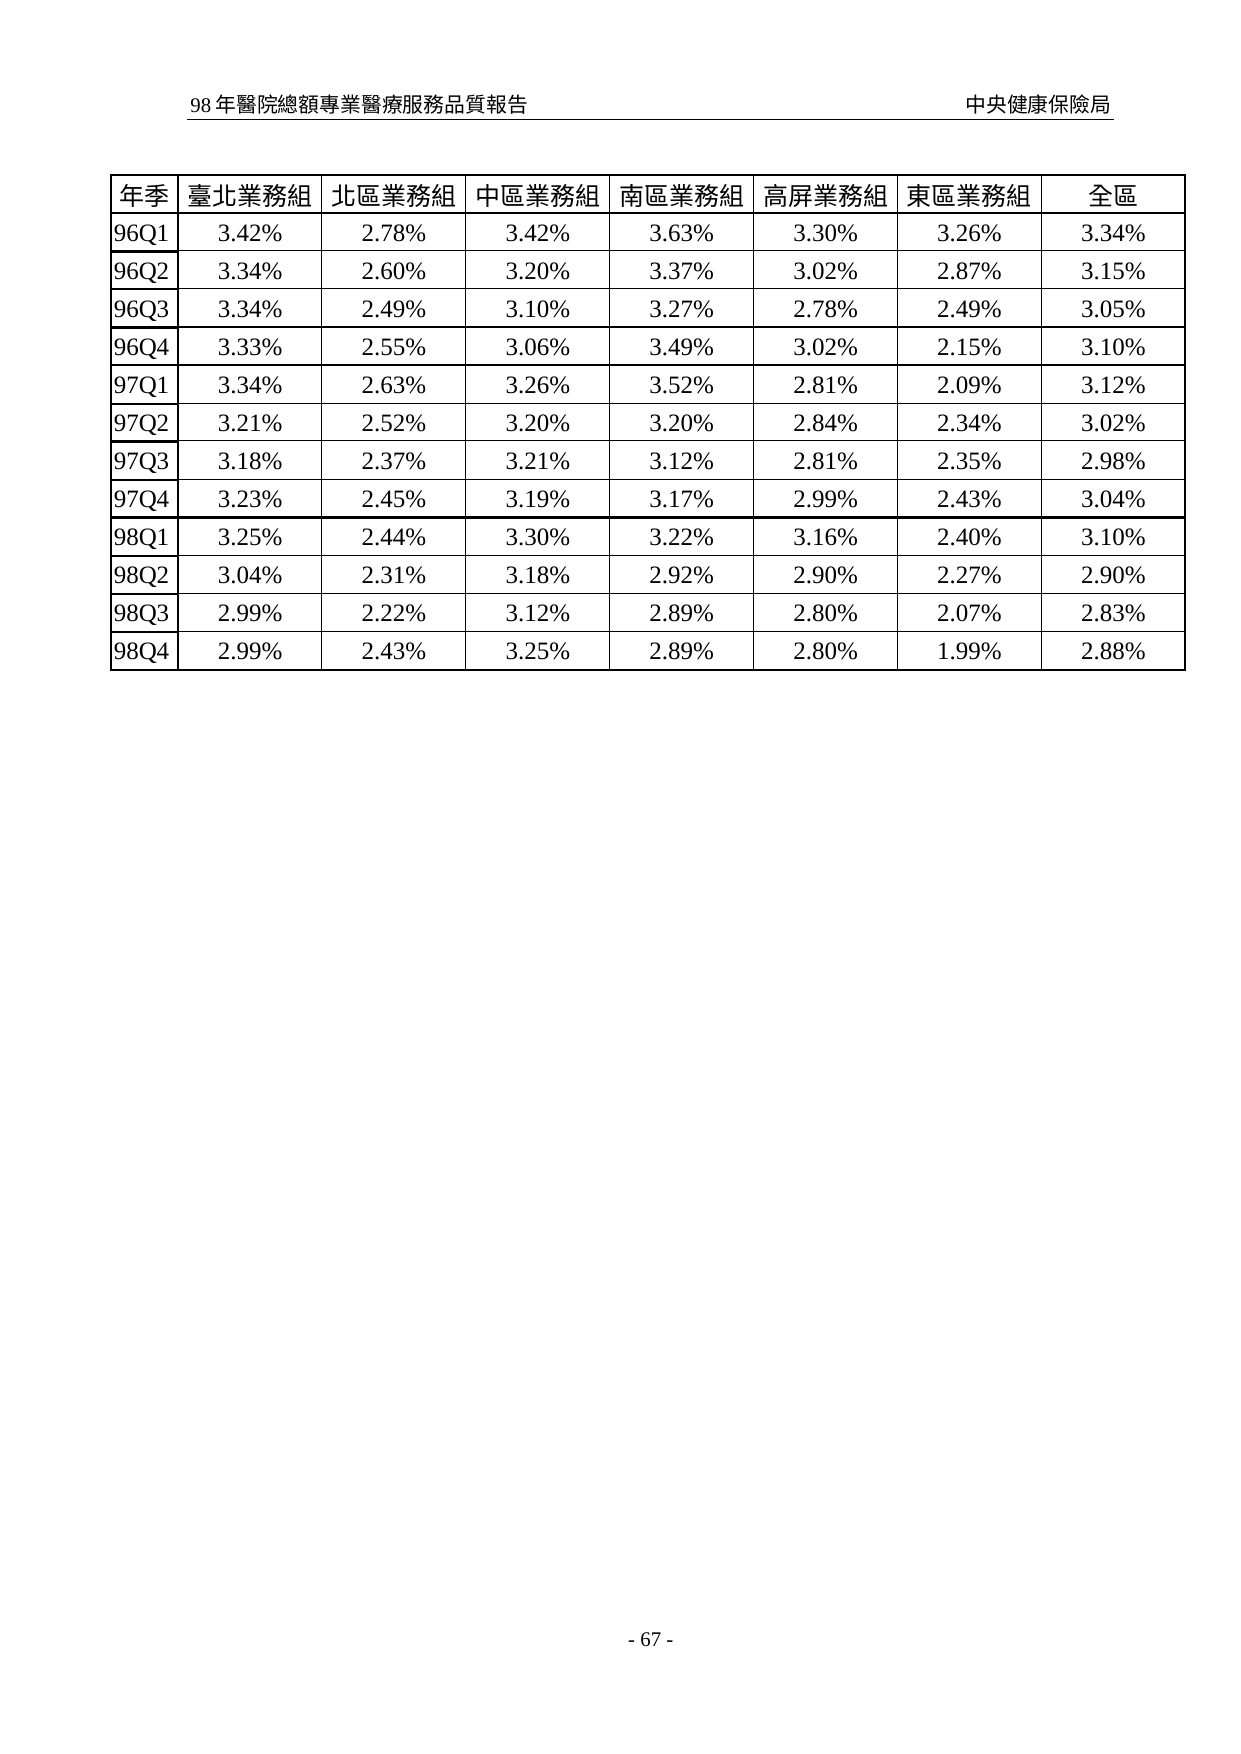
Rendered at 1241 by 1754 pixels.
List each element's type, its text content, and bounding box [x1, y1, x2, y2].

table_cell 98Q1 [112, 519, 177, 554]
table_cell 2.80% [754, 632, 897, 668]
table_cell 3.05% [1042, 289, 1184, 326]
table_cell 2.15% [898, 328, 1041, 364]
table_cell 3.63% [610, 214, 753, 250]
table_cell 97Q1 [112, 366, 177, 402]
table_cell 3.34% [179, 251, 321, 288]
table_cell 98Q3 [112, 595, 177, 631]
table_header 東區業務組 [898, 176, 1041, 212]
table_cell 3.20% [610, 404, 753, 440]
table_cell 97Q3 [112, 443, 177, 478]
table_cell 3.12% [1042, 366, 1184, 402]
table_cell 2.88% [1042, 632, 1184, 668]
table_cell 3.52% [610, 366, 753, 402]
table_cell 3.02% [754, 251, 897, 288]
table_cell 2.99% [179, 632, 321, 668]
table_cell 96Q4 [112, 329, 177, 364]
table_cell 3.21% [179, 404, 321, 440]
table_cell 3.34% [179, 366, 321, 402]
table_cell 3.34% [1042, 214, 1184, 250]
table_cell 2.09% [898, 366, 1041, 402]
table_cell 2.78% [322, 214, 465, 250]
table_header 年季 [112, 176, 177, 212]
table_cell 3.20% [466, 251, 609, 288]
table_cell 2.34% [898, 404, 1041, 440]
table_cell 1.99% [898, 632, 1041, 668]
table_cell 2.45% [322, 480, 465, 516]
table_cell 2.43% [898, 480, 1041, 516]
table_cell 3.37% [610, 251, 753, 288]
table_cell 96Q1 [112, 214, 177, 250]
table_header 中區業務組 [466, 176, 609, 212]
table_cell 2.90% [754, 556, 897, 592]
table_cell 2.49% [322, 289, 465, 326]
table_cell 3.42% [179, 214, 321, 250]
table_cell 3.23% [179, 480, 321, 516]
table_cell 2.43% [322, 632, 465, 668]
table_cell 2.49% [898, 289, 1041, 326]
table_cell 3.20% [466, 404, 609, 440]
table_cell 96Q3 [112, 290, 177, 326]
table_cell 2.22% [322, 594, 465, 631]
table_cell 3.16% [754, 519, 897, 554]
table_cell 2.98% [1042, 441, 1184, 478]
table_cell 3.30% [466, 519, 609, 554]
table_cell 3.12% [610, 441, 753, 478]
table_cell 2.92% [610, 556, 753, 592]
table_cell 3.04% [179, 556, 321, 592]
table_cell 3.22% [610, 519, 753, 554]
table_cell 2.31% [322, 556, 465, 592]
table_cell 3.06% [466, 328, 609, 364]
table_cell 3.04% [1042, 480, 1184, 516]
table_cell 3.17% [610, 480, 753, 516]
table_cell 3.12% [466, 594, 609, 631]
table_cell 2.84% [754, 404, 897, 440]
table_cell 2.60% [322, 251, 465, 288]
table_cell 2.27% [898, 556, 1041, 592]
table_cell 2.52% [322, 404, 465, 440]
table_cell 3.30% [754, 214, 897, 250]
table_cell 96Q2 [112, 253, 177, 288]
table_cell 98Q4 [112, 633, 177, 668]
table_cell 3.15% [1042, 251, 1184, 288]
table_cell 2.99% [754, 480, 897, 516]
table_cell 3.02% [754, 328, 897, 364]
table_cell 3.10% [1042, 519, 1184, 554]
table_cell 2.35% [898, 441, 1041, 478]
table_cell 3.25% [179, 519, 321, 554]
table_cell 2.81% [754, 366, 897, 402]
table_header 臺北業務組 [179, 176, 321, 212]
table_cell 97Q2 [112, 405, 177, 440]
table_cell 3.02% [1042, 404, 1184, 440]
table_header 北區業務組 [322, 176, 465, 212]
table_cell 2.90% [1042, 556, 1184, 592]
table_cell 3.10% [466, 289, 609, 326]
table_cell 2.37% [322, 441, 465, 478]
table_cell 2.80% [754, 594, 897, 631]
table_cell 2.89% [610, 594, 753, 631]
table_cell 2.89% [610, 632, 753, 668]
table_cell 3.34% [179, 289, 321, 326]
table_cell 2.83% [1042, 594, 1184, 631]
table_cell 3.10% [1042, 328, 1184, 364]
table_cell 3.49% [610, 328, 753, 364]
table_cell 2.63% [322, 366, 465, 402]
table_cell 3.26% [466, 366, 609, 402]
table_header 全區 [1042, 176, 1184, 212]
table_cell 3.33% [179, 328, 321, 364]
table_cell 98Q2 [112, 557, 177, 592]
table_cell 3.25% [466, 632, 609, 668]
table_cell 3.18% [466, 556, 609, 592]
table_cell 2.44% [322, 519, 465, 554]
table_cell 3.26% [898, 214, 1041, 250]
table_cell 2.78% [754, 289, 897, 326]
table_cell 2.55% [322, 328, 465, 364]
table_cell 2.81% [754, 441, 897, 478]
table_cell 3.27% [610, 289, 753, 326]
table_cell 97Q4 [112, 481, 177, 516]
table_cell 3.19% [466, 480, 609, 516]
table_header 南區業務組 [610, 176, 753, 212]
table_cell 2.40% [898, 519, 1041, 554]
table_cell 3.21% [466, 441, 609, 478]
table_header 高屏業務組 [754, 176, 897, 212]
table_cell 2.87% [898, 251, 1041, 288]
table_cell 3.42% [466, 214, 609, 250]
table_cell 2.99% [179, 594, 321, 631]
table_cell 3.18% [179, 441, 321, 478]
table_cell 2.07% [898, 594, 1041, 631]
